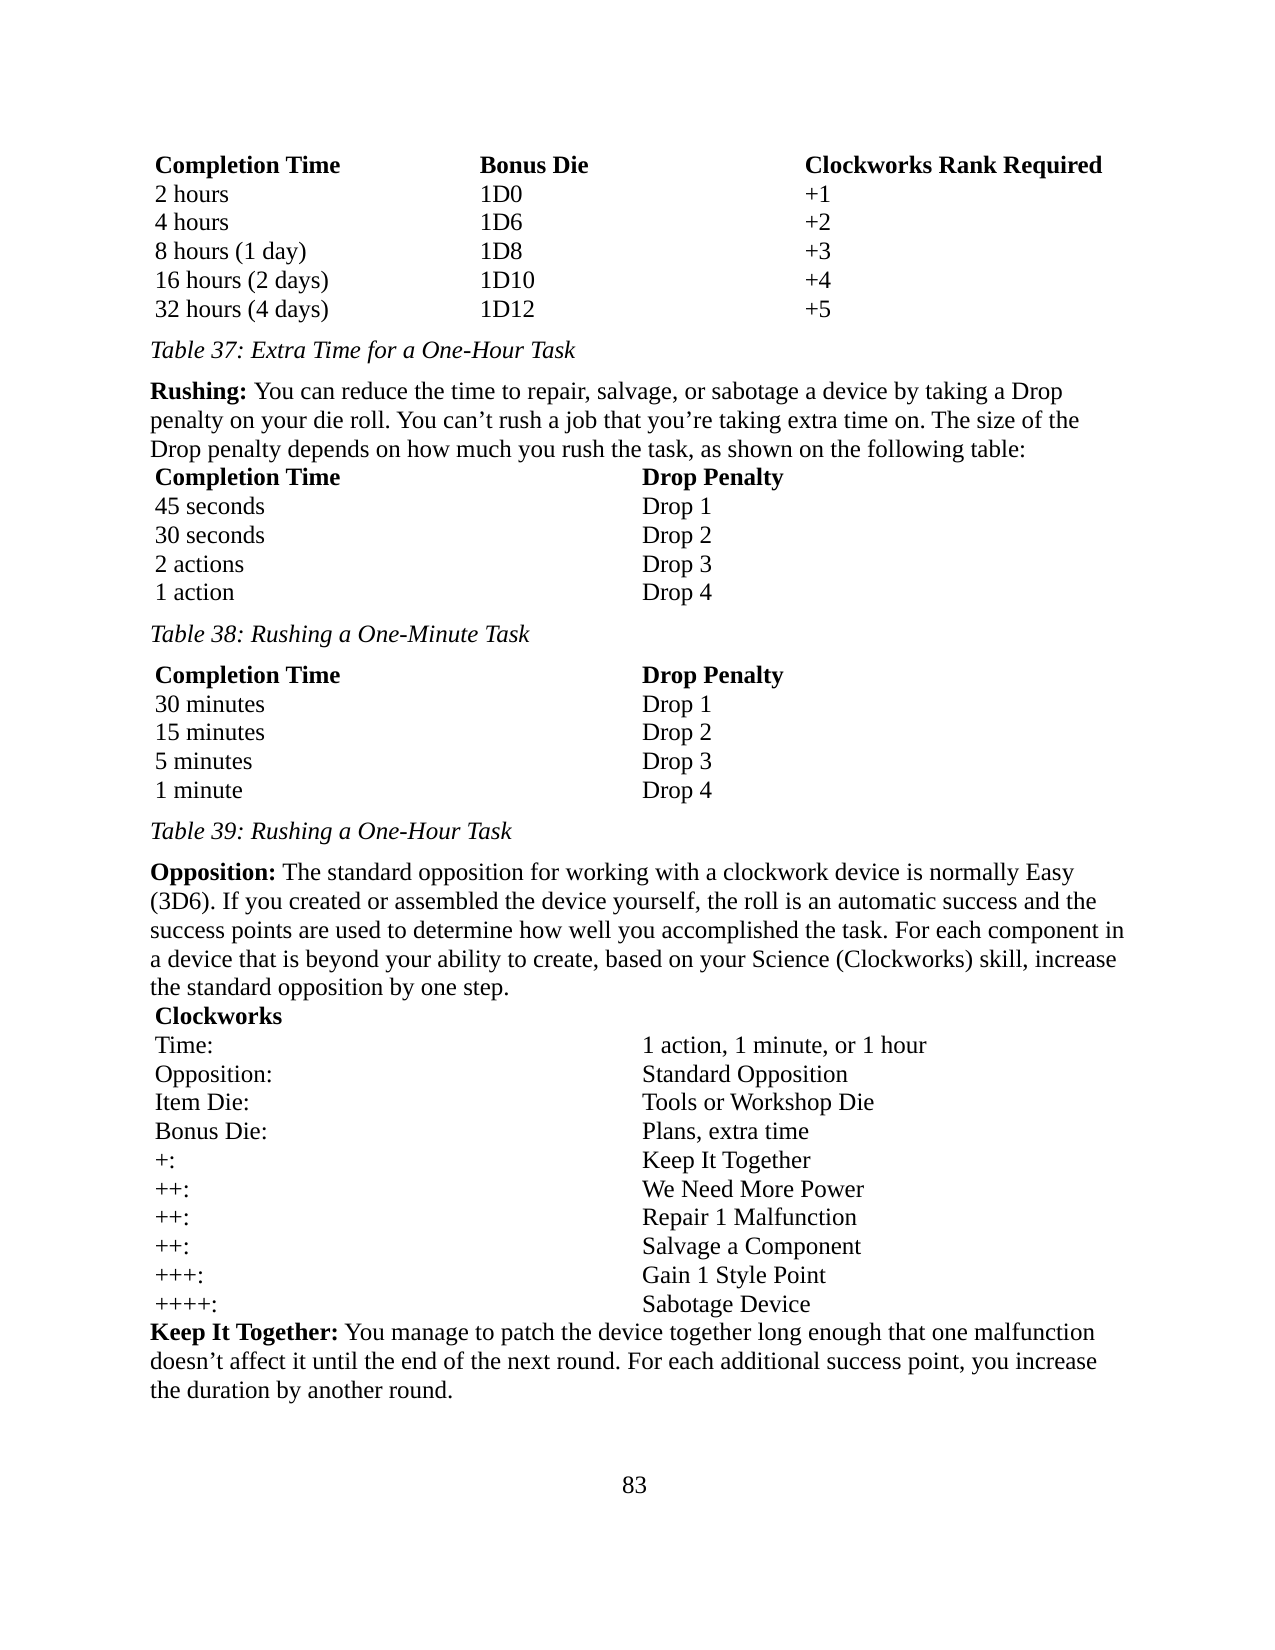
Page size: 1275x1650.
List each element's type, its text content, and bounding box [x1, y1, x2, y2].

table_cell Repair 1 Malfunction [638, 1203, 1125, 1231]
table_cell Drop 2 [638, 520, 1125, 549]
table_header Bonus Die [475, 150, 800, 179]
table_cell Drop 4 [638, 578, 1125, 606]
table_cell Plans, extra time [638, 1116, 1125, 1145]
text Table 38: Rushing a One-Minute Task [150, 619, 1125, 647]
table_cell 8 hours (1 day) [150, 236, 475, 265]
table_cell 5 minutes [150, 746, 637, 775]
table_header Completion Time [150, 660, 637, 689]
table_cell Drop 4 [638, 775, 1125, 804]
table_cell +1 [800, 179, 1125, 207]
text Table 37: Extra Time for a One-Hour Task [150, 335, 1125, 364]
table_header Drop Penalty [638, 660, 1125, 689]
table_cell Drop 3 [638, 549, 1125, 577]
table_cell 1D12 [475, 294, 800, 322]
table_cell 1D0 [475, 179, 800, 207]
table_cell 1 action [150, 578, 637, 606]
table_cell Tools or Workshop Die [638, 1088, 1125, 1116]
table_cell +4 [800, 265, 1125, 294]
table_cell Gain 1 Style Point [638, 1260, 1125, 1289]
table_cell 15 minutes [150, 718, 637, 746]
table_header Drop Penalty [638, 463, 1125, 491]
table_cell 30 minutes [150, 689, 637, 717]
table_cell +++: [150, 1260, 637, 1289]
table_cell Drop 1 [638, 491, 1125, 520]
table_cell +2 [800, 208, 1125, 236]
table_cell Time: [150, 1030, 637, 1059]
table_header Completion Time [150, 463, 637, 491]
table_cell Drop 3 [638, 746, 1125, 775]
table_cell 32 hours (4 days) [150, 294, 475, 322]
table_cell ++: [150, 1174, 637, 1202]
text Keep It Together: You manage to patch the device together long enough that one malfunction doesn’t affect it until the end of the next round. For each additional success point, you increase the duration by another round. [150, 1317, 1125, 1404]
table_cell ++: [150, 1231, 637, 1260]
table_cell Standard Opposition [638, 1059, 1125, 1087]
table_cell We Need More Power [638, 1174, 1125, 1202]
table_cell +: [150, 1145, 637, 1174]
table_cell Salvage a Component [638, 1231, 1125, 1260]
table_cell 45 seconds [150, 491, 637, 520]
table_cell 30 seconds [150, 520, 637, 549]
table_cell 1D6 [475, 208, 800, 236]
table_header [638, 1001, 1125, 1030]
table_cell Sabotage Device [638, 1289, 1125, 1317]
table_cell 1D10 [475, 265, 800, 294]
text Opposition: The standard opposition for working with a clockwork device is normally Easy (3D6). If you created or assembled the device yourself, the roll is an automatic success and the success points are used to determine how well you accomplished the task. For each component in a device that is beyond your ability to create, based on your Science (Clockworks) skill, increase the standard opposition by one step. [150, 857, 1125, 1001]
table_header Clockworks [150, 1001, 637, 1030]
table_cell 4 hours [150, 208, 475, 236]
table_cell +5 [800, 294, 1125, 322]
table_cell 1 minute [150, 775, 637, 804]
table_cell 2 hours [150, 179, 475, 207]
table_cell 1D8 [475, 236, 800, 265]
table_cell Opposition: [150, 1059, 637, 1087]
table_cell +3 [800, 236, 1125, 265]
table_header Completion Time [150, 150, 475, 179]
table_cell Bonus Die: [150, 1116, 637, 1145]
text Table 39: Rushing a One-Hour Task [150, 816, 1125, 845]
table_cell Drop 1 [638, 689, 1125, 717]
text Rushing: You can reduce the time to repair, salvage, or sabotage a device by taking a Drop penalty on your die roll. You can’t rush a job that you’re taking extra time on. The size of the Drop penalty depends on how much you rush the task, as shown on the following table: [150, 376, 1125, 462]
table_header Clockworks Rank Required [800, 150, 1125, 179]
table_cell 2 actions [150, 549, 637, 577]
table_cell Item Die: [150, 1088, 637, 1116]
table_cell Drop 2 [638, 718, 1125, 746]
table_cell 1 action, 1 minute, or 1 hour [638, 1030, 1125, 1059]
table_cell ++: [150, 1203, 637, 1231]
table_cell 16 hours (2 days) [150, 265, 475, 294]
table_cell ++++: [150, 1289, 637, 1317]
table_cell Keep It Together [638, 1145, 1125, 1174]
